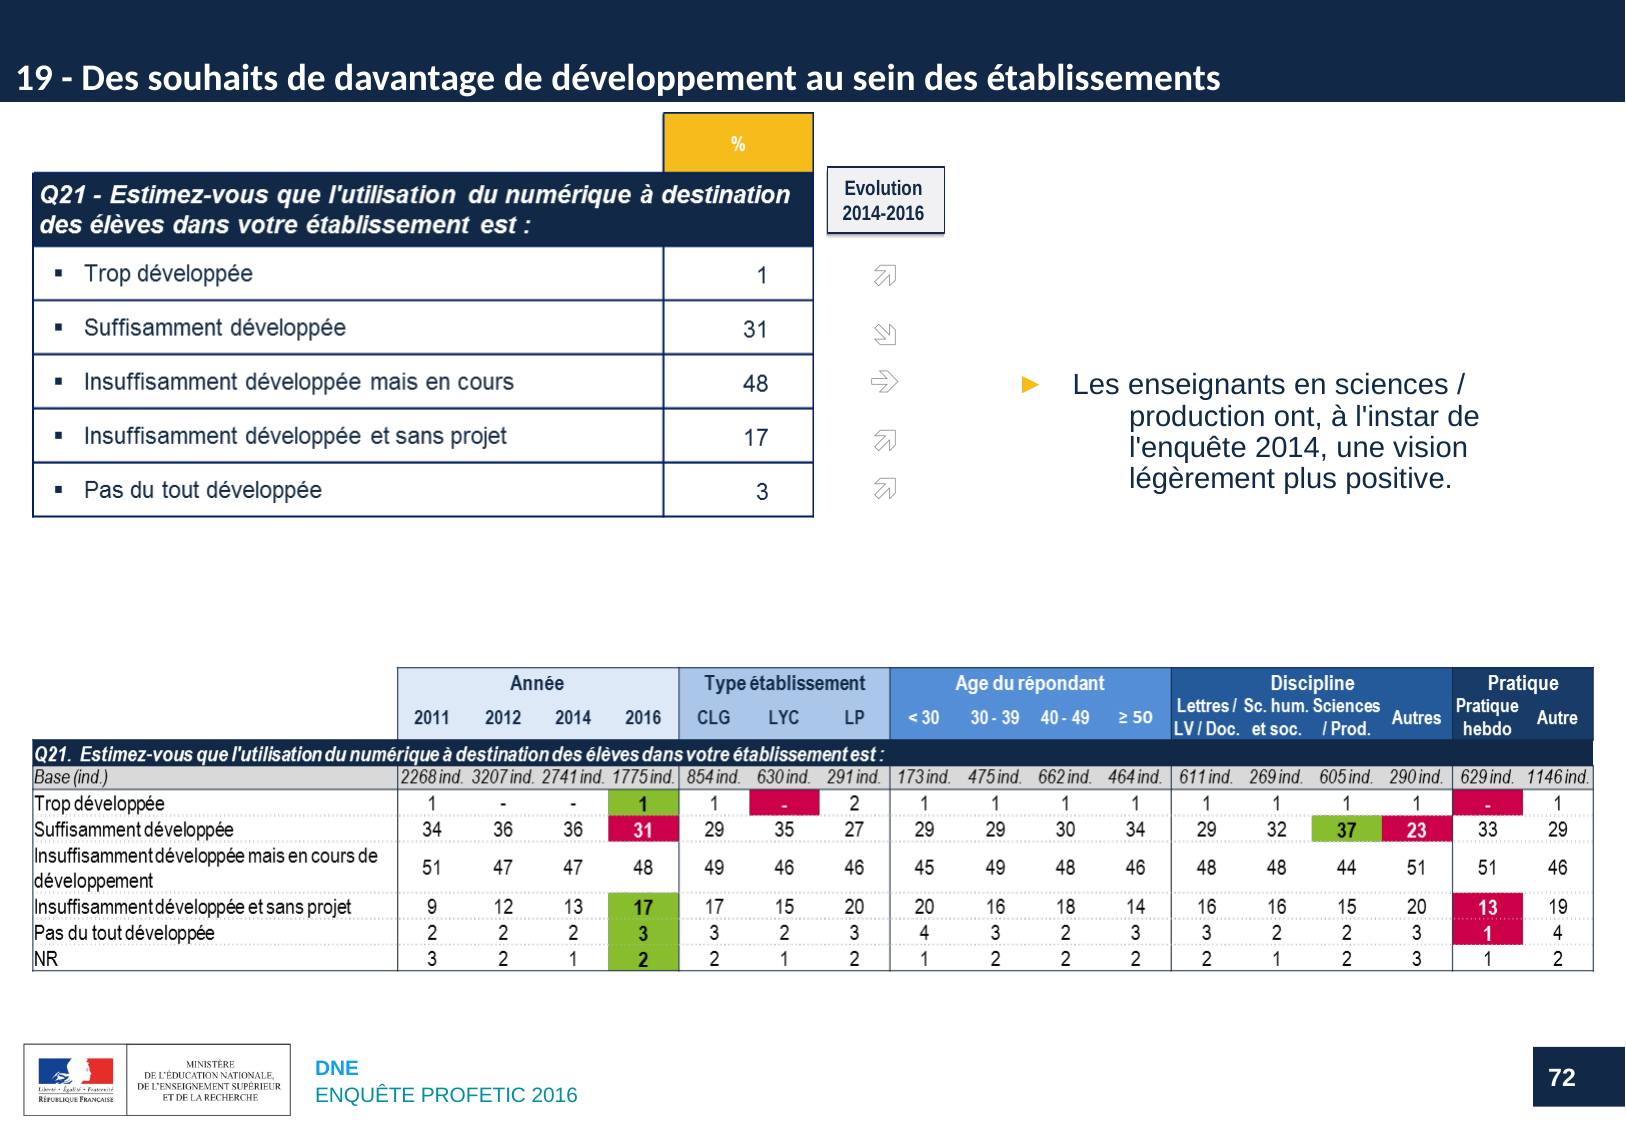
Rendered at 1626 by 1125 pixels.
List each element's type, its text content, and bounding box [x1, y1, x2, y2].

text_box  [857, 415, 915, 466]
text_box Evolution 2014-2016 [827, 167, 945, 233]
picture [32, 663, 1594, 984]
text_box  [857, 308, 915, 356]
list Les enseignants en sciences / production ont, à l'instar de l'enquête 2014, une vision légèrement plus positive. [1001, 361, 1593, 516]
text_box  [857, 466, 915, 513]
picture [32, 112, 814, 519]
text_box  [857, 249, 915, 301]
text_box  [854, 356, 918, 407]
text_box 72 [1533, 1046, 1625, 1107]
title 19 - Des souhaits de davantage de développement au sein des établissements [0, 0, 1625, 102]
